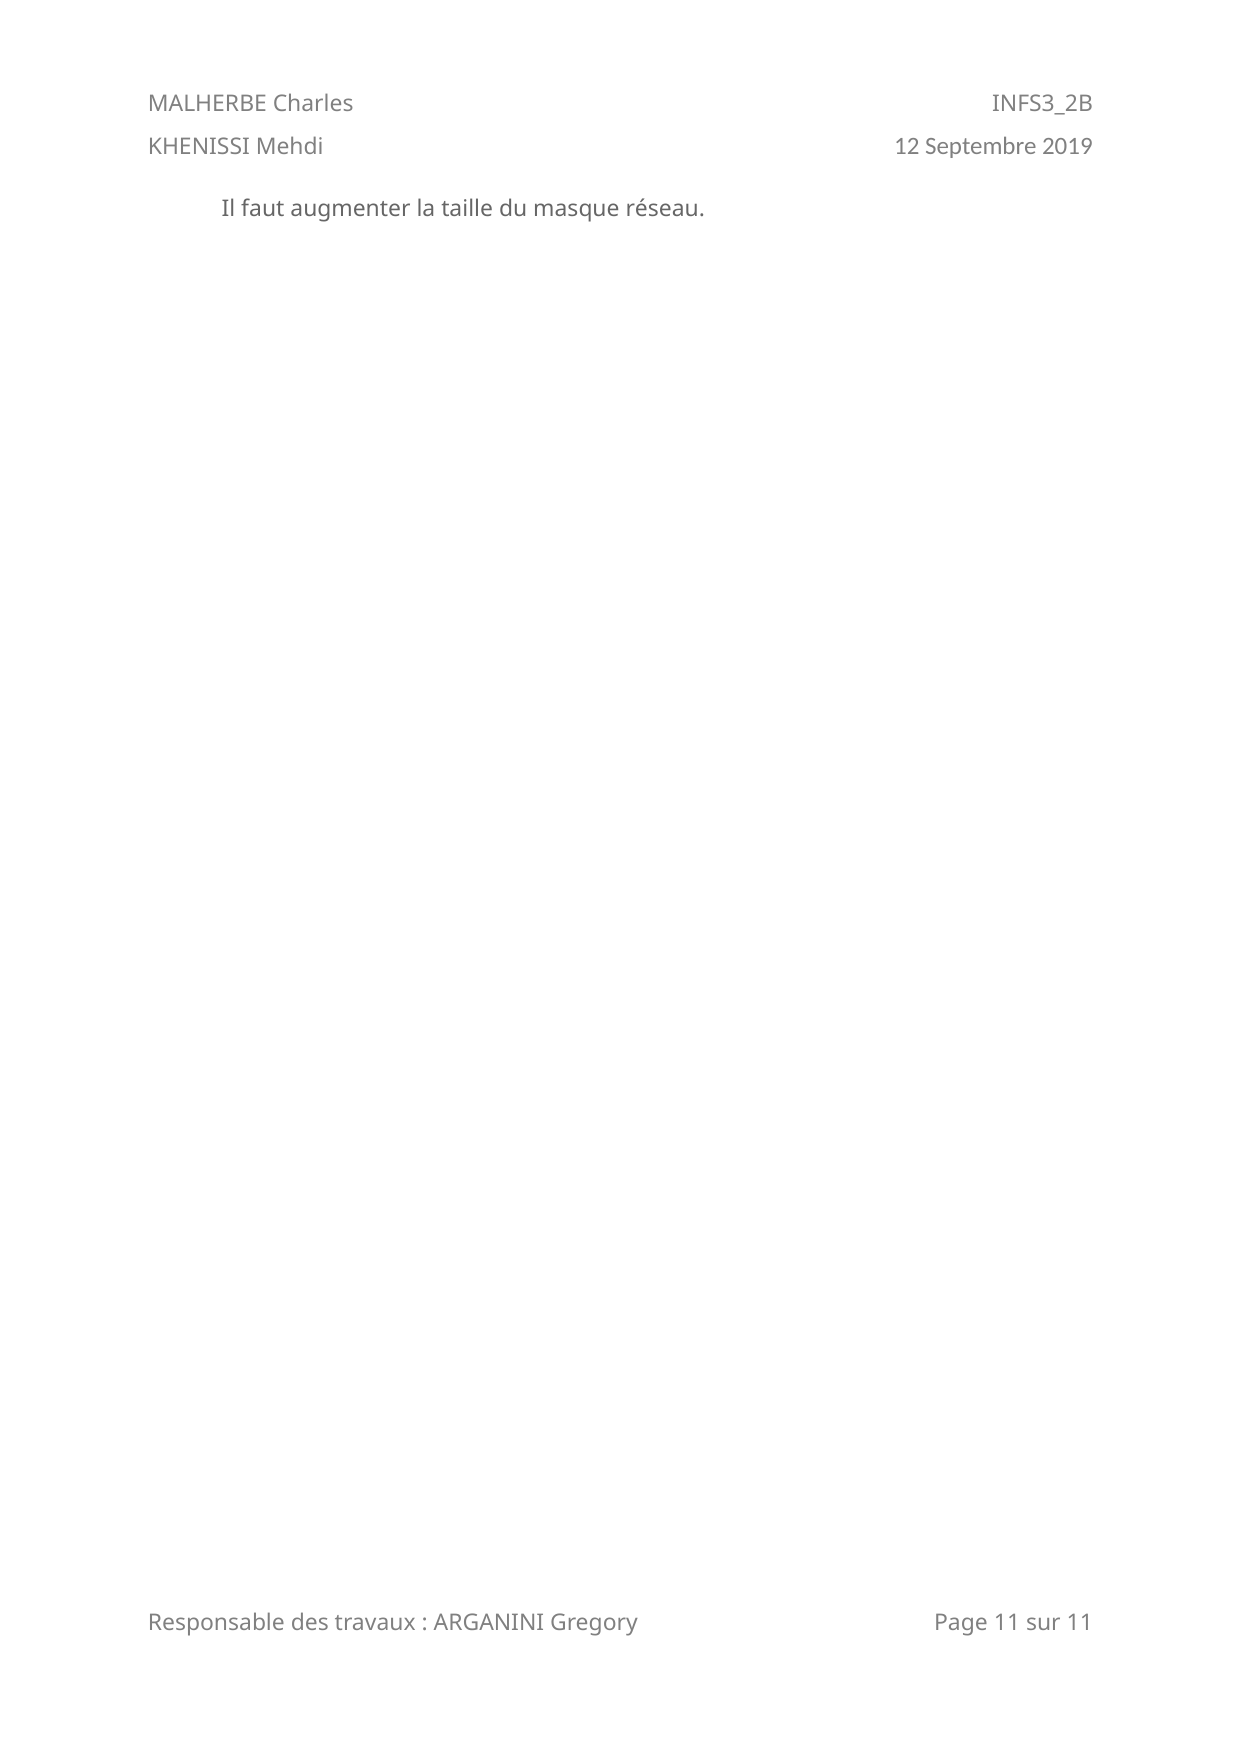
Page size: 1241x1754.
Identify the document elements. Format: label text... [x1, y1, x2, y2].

text Il faut augmenter la taille du masque réseau. [221, 192, 1093, 223]
